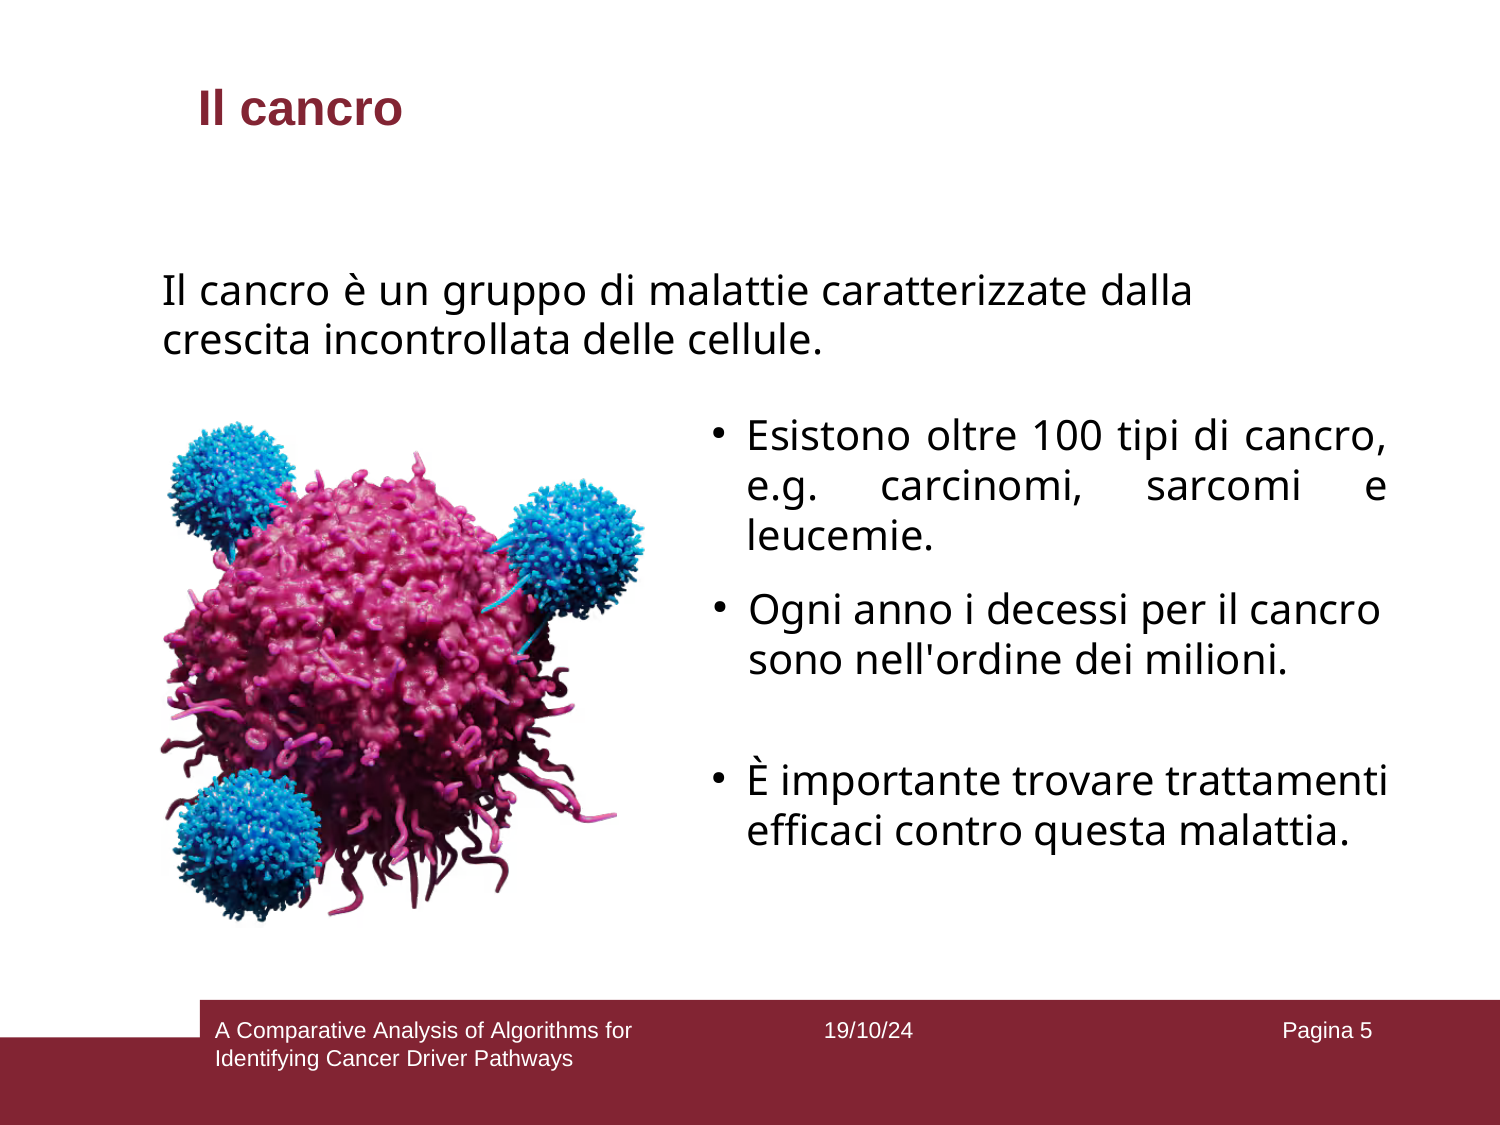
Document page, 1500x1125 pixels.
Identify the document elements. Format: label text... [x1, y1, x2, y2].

text_box A Comparative Analysis of Algorithms for Identifying Cancer Driver Pathways [199, 1008, 676, 1084]
text_box Ogni anno i decessi per il cancro sono nell'ordine dei milioni. [697, 575, 1398, 741]
title Il cancro [183, 67, 1400, 150]
text_box 19/10/24 [712, 1008, 1026, 1084]
text_box Esistono oltre 100 tipi di cancro, e.g. carcinomi, sarcomi e leucemie. [696, 401, 1403, 567]
picture [144, 418, 653, 928]
text_box Pagina <number> [1074, 1008, 1388, 1084]
text_box Il cancro è un gruppo di malattie caratterizzate dalla crescita incontrollata delle cellule. [147, 255, 1359, 371]
text_box È importante trovare trattamenti efficaci contro questa malattia. [696, 746, 1408, 914]
